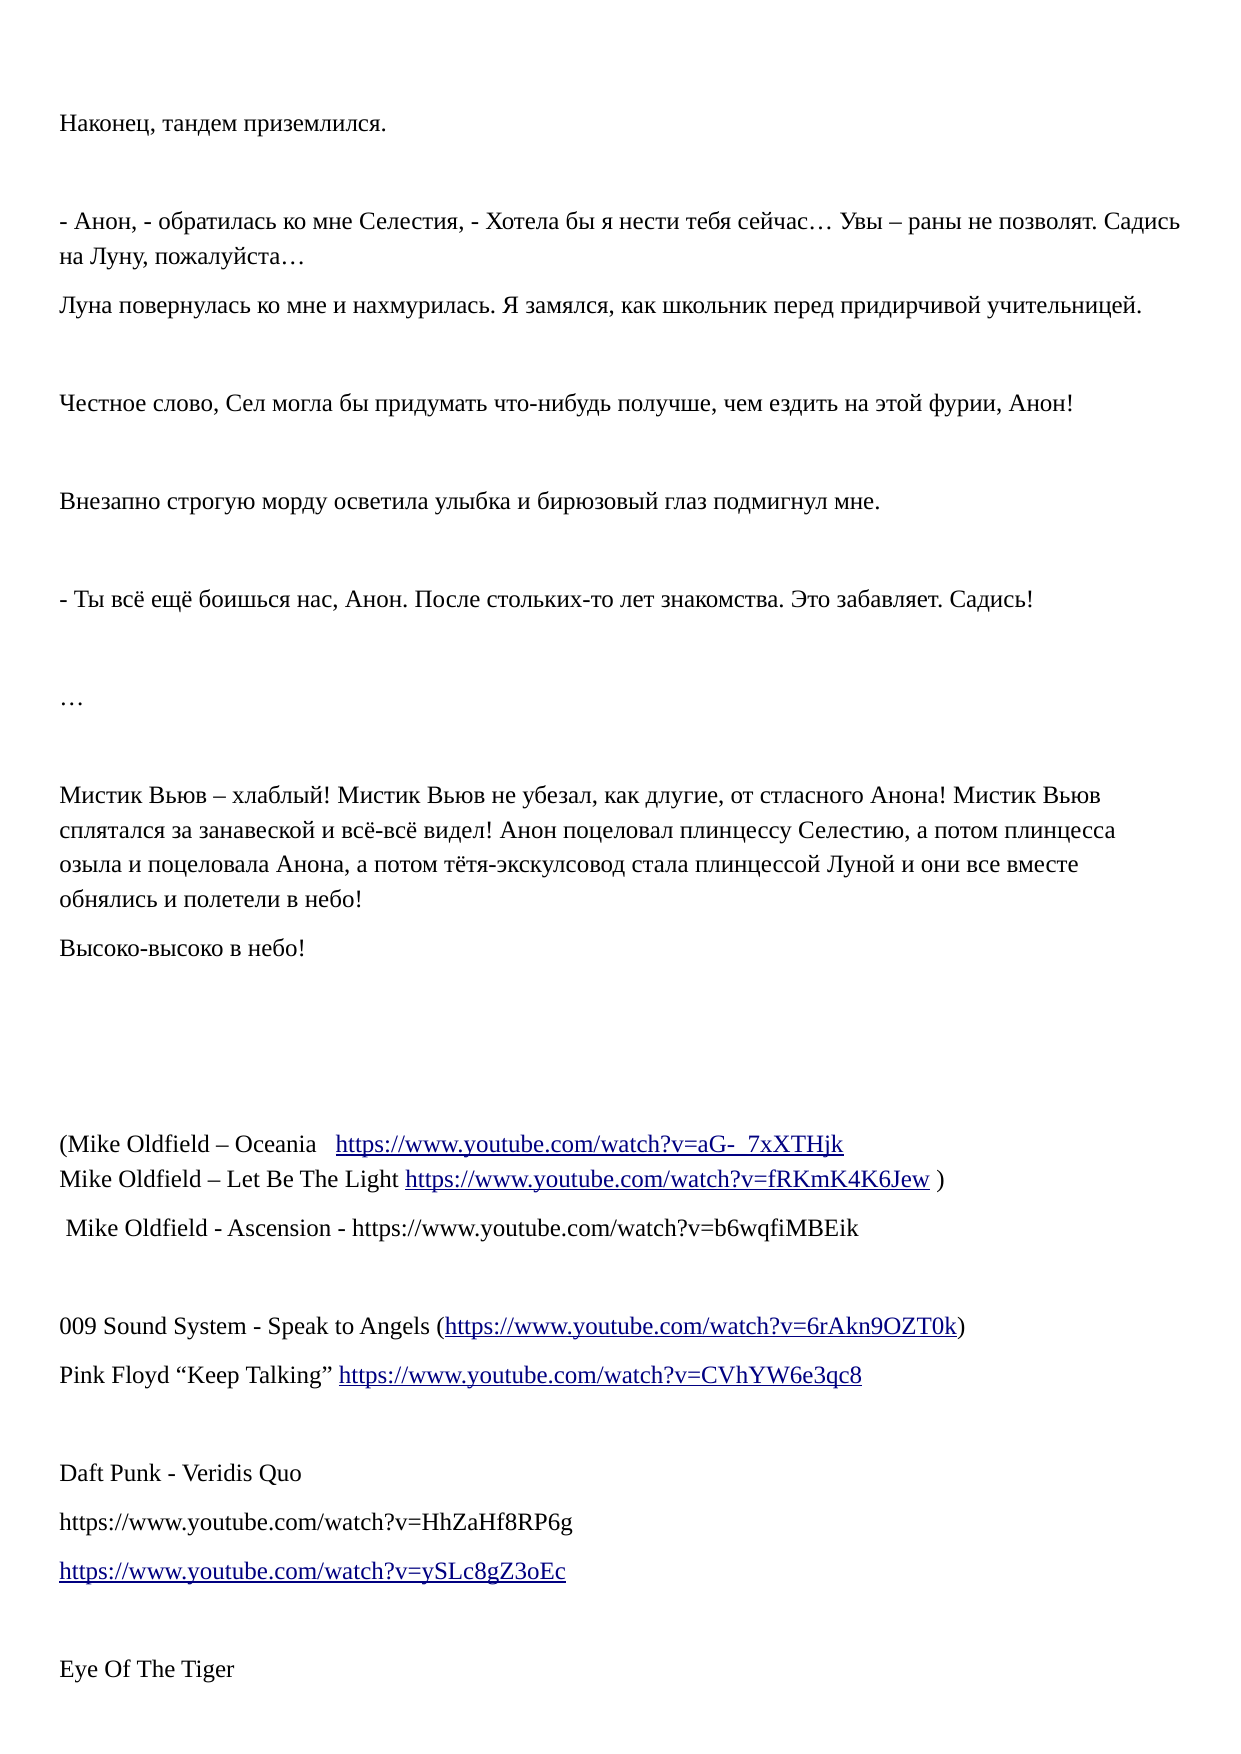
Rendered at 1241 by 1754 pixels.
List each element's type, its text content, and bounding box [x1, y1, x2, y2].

text … [59, 682, 1181, 711]
text Внезапно строгую морду осветила улыбка и бирюзовый глаз подмигнул мне. [59, 486, 1181, 515]
text Eye Of The Tiger [59, 1654, 1181, 1683]
text Честное слово, Сел могла бы придумать что-нибудь получше, чем ездить на этой фурии, Анон! [59, 388, 1181, 417]
text 009 Sound System - Speak to Angels (https://www.youtube.com/watch?v=6rAkn9OZT0k) [59, 1311, 1181, 1339]
text - Ты всё ещё боишься нас, Анон. После стольких-то лет знакомства. Это забавляет. Садись! [59, 584, 1181, 613]
text Наконец, тандем приземлился. [59, 108, 1181, 137]
text Высоко-высоко в небо! [59, 933, 1181, 962]
text Mike Oldfield - Ascension - https://www.youtube.com/watch?v=b6wqfiMBEik [59, 1213, 1181, 1241]
text Мистик Вьюв – хлаблый! Мистик Вьюв не убезал, как длугие, от стласного Анона! Мистик Вьюв сплятался за занавеской и всё-всё видел! Анон поцеловал плинцессу Селестию, а потом плинцесса озыла и поцеловала Анона, а потом тётя-экскулсовод стала плинцессой Луной и они все вместе обнялись и полетели в небо! [59, 780, 1181, 913]
text (Mike Oldfield – Oceania https://www.youtube.com/watch?v=aG-_7xXTHjk Mike Oldfield – Let Be The Light https://www.youtube.com/watch?v=fRKmK4K6Jew ) [59, 1129, 1181, 1192]
text Daft Punk - Veridis Quo [59, 1458, 1181, 1487]
text https://www.youtube.com/watch?v=HhZaHf8RP6g [59, 1507, 1181, 1536]
text Pink Floyd “Keep Talking” https://www.youtube.com/watch?v=CVhYW6e3qc8 [59, 1360, 1181, 1389]
text Луна повернулась ко мне и нахмурилась. Я замялся, как школьник перед придирчивой учительницей. [59, 290, 1181, 318]
text - Анон, - обратилась ко мне Селестия, - Хотела бы я нести тебя сейчас… Увы – раны не позволят. Садись на Луну, пожалуйста… [59, 206, 1181, 269]
text https://www.youtube.com/watch?v=ySLc8gZ3oEc [59, 1556, 1181, 1585]
